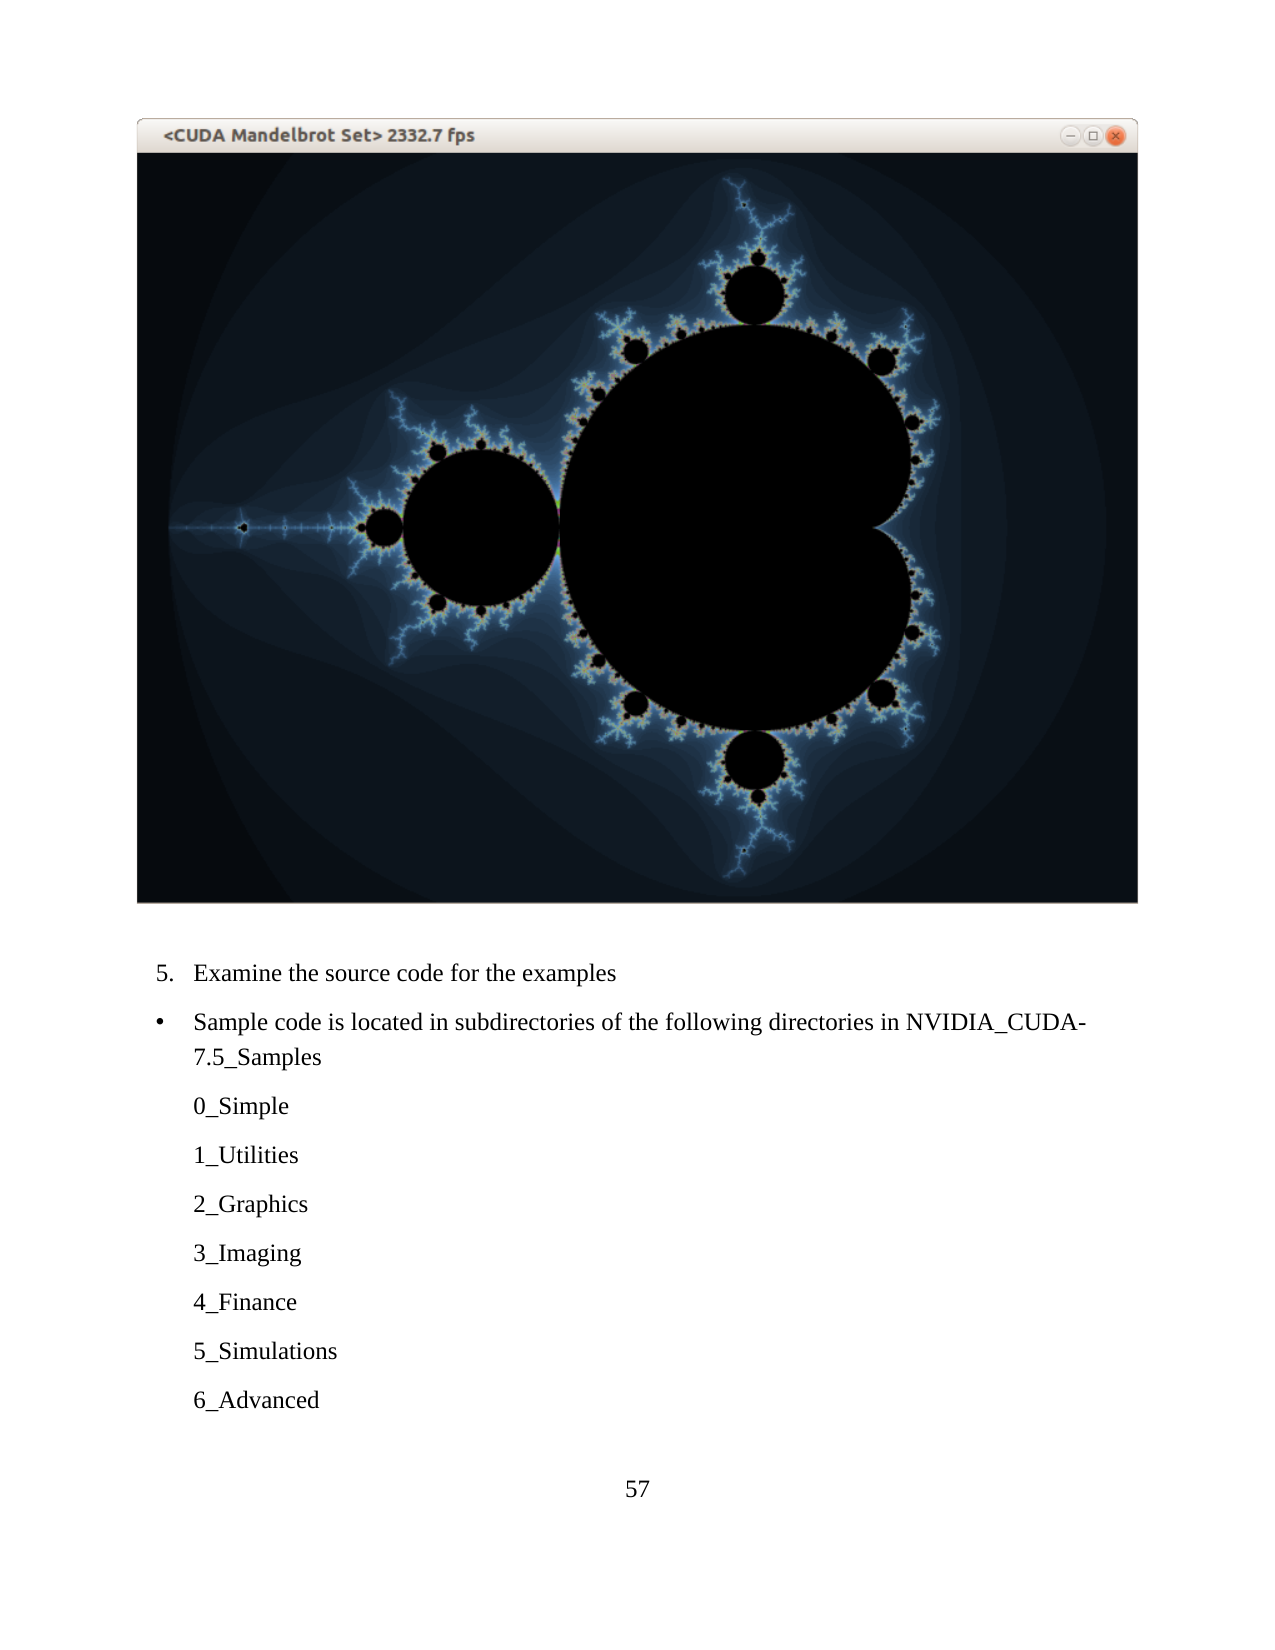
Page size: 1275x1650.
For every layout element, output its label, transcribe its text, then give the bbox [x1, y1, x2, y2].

text 6_Advanced [193, 1385, 1157, 1414]
text 0_Simple [193, 1091, 1157, 1119]
text 5_Simulations [193, 1336, 1157, 1365]
text 2_Graphics [193, 1189, 1157, 1218]
picture [136, 118, 1139, 904]
text 1_Utilities [193, 1140, 1157, 1168]
list Sample code is located in subdirectories of the following directories in NVIDIA_CUDA-7.5_Samples [156, 1007, 1157, 1070]
text 4_Finance [193, 1287, 1157, 1316]
text 3_Imaging [193, 1238, 1157, 1267]
list Examine the source code for the examples [156, 958, 1157, 987]
